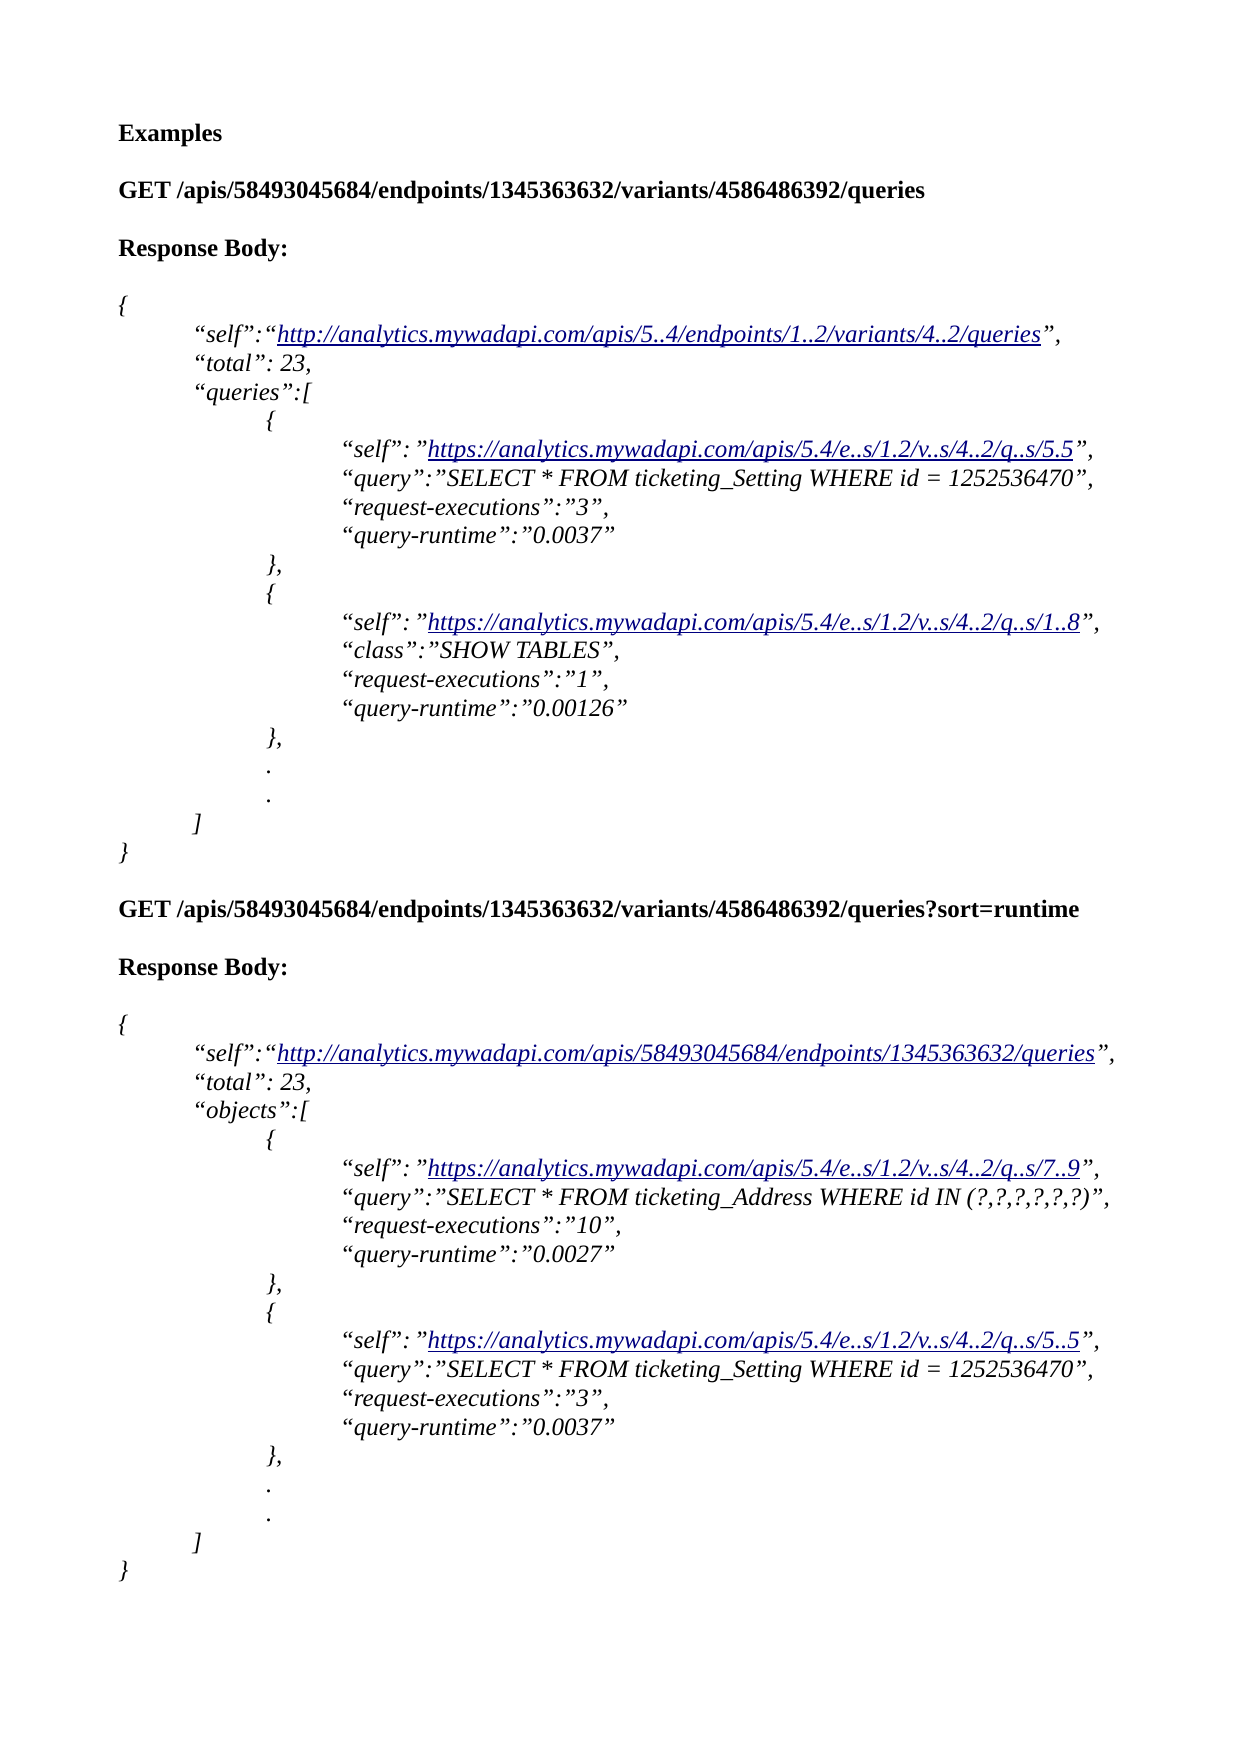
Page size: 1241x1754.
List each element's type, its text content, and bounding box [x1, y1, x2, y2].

text { [118, 291, 1122, 319]
text “query-runtime”:”0.00126” [118, 693, 1122, 722]
text . [118, 1498, 1122, 1527]
text Response Body: [118, 952, 1122, 981]
text . [118, 751, 1122, 779]
text “query-runtime”:”0.0027” [118, 1239, 1122, 1268]
text “queries”:[ [118, 377, 1122, 406]
text “total”: 23, [118, 1067, 1122, 1096]
text “class”:”SHOW TABLES”, [118, 636, 1122, 664]
text “self”: ”https://analytics.mywadapi.com/apis/5.4/e..s/1.2/v..s/4..2/q..s/1..8”, [118, 607, 1122, 636]
text . [118, 779, 1122, 808]
text }, [118, 1441, 1122, 1469]
text { [118, 1124, 1122, 1153]
text { [118, 406, 1122, 434]
text “query”:”SELECT * FROM ticketing_Setting WHERE id = 1252536470”, [118, 1354, 1122, 1383]
text GET /apis/58493045684/endpoints/1345363632/variants/4586486392/queries?sort=runtime [118, 894, 1122, 923]
text { [118, 578, 1122, 607]
text }, [118, 549, 1122, 578]
text “request-executions”:”3”, [118, 492, 1122, 521]
text } [118, 837, 1122, 866]
text “total”: 23, [118, 348, 1122, 377]
text }, [118, 722, 1122, 751]
text GET /apis/58493045684/endpoints/1345363632/variants/4586486392/queries [118, 176, 1122, 204]
text “query-runtime”:”0.0037” [118, 521, 1122, 549]
text “self”:“http://analytics.mywadapi.com/apis/58493045684/endpoints/1345363632/queries”, [118, 1038, 1122, 1067]
text “self”: ”https://analytics.mywadapi.com/apis/5.4/e..s/1.2/v..s/4..2/q..s/5..5”, [118, 1326, 1122, 1354]
text { [118, 1297, 1122, 1326]
text “query-runtime”:”0.0037” [118, 1412, 1122, 1441]
text ] [118, 808, 1122, 837]
text “request-executions”:”1”, [118, 664, 1122, 693]
text “objects”:[ [118, 1096, 1122, 1124]
text { [118, 1009, 1122, 1038]
text Examples [118, 118, 1122, 147]
text } [118, 1556, 1122, 1584]
text ] [118, 1527, 1122, 1556]
text “request-executions”:”10”, [118, 1211, 1122, 1239]
text . [118, 1469, 1122, 1498]
text “request-executions”:”3”, [118, 1383, 1122, 1412]
text “query”:”SELECT * FROM ticketing_Address WHERE id IN (?,?,?,?,?,?)”, [118, 1182, 1122, 1211]
text }, [118, 1268, 1122, 1297]
text “query”:”SELECT * FROM ticketing_Setting WHERE id = 1252536470”, [118, 463, 1122, 492]
text “self”: ”https://analytics.mywadapi.com/apis/5.4/e..s/1.2/v..s/4..2/q..s/5.5”, [118, 434, 1122, 463]
text “self”: ”https://analytics.mywadapi.com/apis/5.4/e..s/1.2/v..s/4..2/q..s/7..9”, [118, 1153, 1122, 1182]
text Response Body: [118, 233, 1122, 262]
text “self”:“http://analytics.mywadapi.com/apis/5..4/endpoints/1..2/variants/4..2/queries”, [118, 319, 1122, 348]
